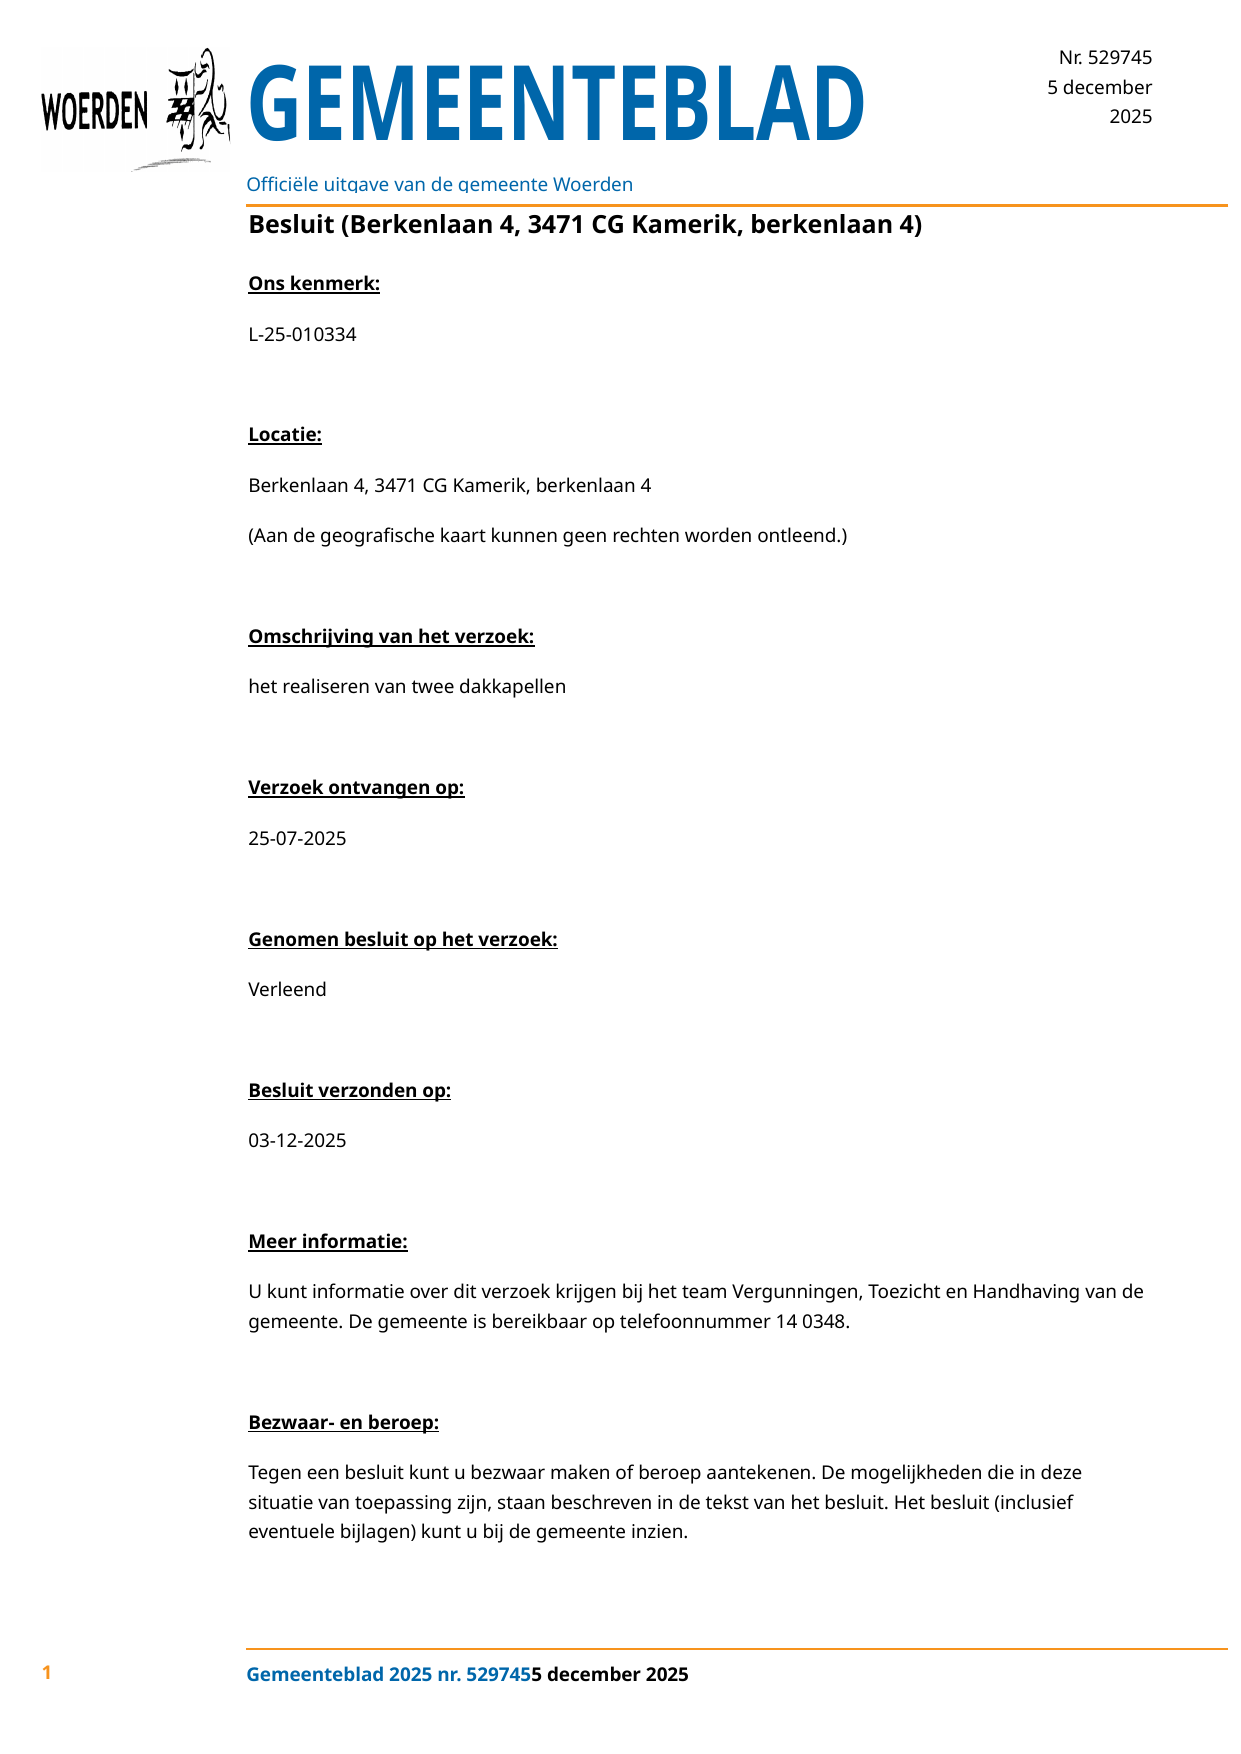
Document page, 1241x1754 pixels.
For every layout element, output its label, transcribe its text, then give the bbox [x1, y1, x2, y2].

text Locatie: [248, 422, 1152, 447]
text Bezwaar- en beroep: [248, 1409, 1152, 1435]
text 25-07-2025 [248, 825, 1152, 851]
text Omschrijving van het verzoek: [248, 623, 1152, 649]
text Genomen besluit op het verzoek: [248, 926, 1152, 951]
text Verzoek ontvangen op: [248, 774, 1152, 800]
text het realiseren van twee dakkapellen [248, 674, 1152, 699]
text 03-12-2025 [248, 1127, 1152, 1153]
text Besluit verzonden op: [248, 1077, 1152, 1103]
picture [41, 47, 231, 172]
text Besluit (Berkenlaan 4, 3471 CG Kamerik, berkenlaan 4) [248, 207, 1152, 241]
text Berkenlaan 4, 3471 CG Kamerik, berkenlaan 4 [248, 472, 1152, 498]
text Tegen een besluit kunt u bezwaar maken of beroep aantekenen. De mogelijkheden die in deze situatie van toepassing zijn, staan beschreven in de tekst van het besluit. Het besluit (inclusief eventuele bijlagen) kunt u bij de gemeente inzien. [248, 1459, 1152, 1544]
text Verleend [248, 976, 1152, 1002]
text L-25-010334 [248, 321, 1152, 346]
text U kunt informatie over dit verzoek krijgen bij het team Vergunningen, Toezicht en Handhaving van de gemeente. De gemeente is bereikbaar op telefoonnummer 14 0348. [248, 1279, 1152, 1334]
text (Aan de geografische kaart kunnen geen rechten worden ontleend.) [248, 522, 1152, 548]
text Meer informatie: [248, 1228, 1152, 1254]
text Ons kenmerk: [248, 270, 1152, 296]
